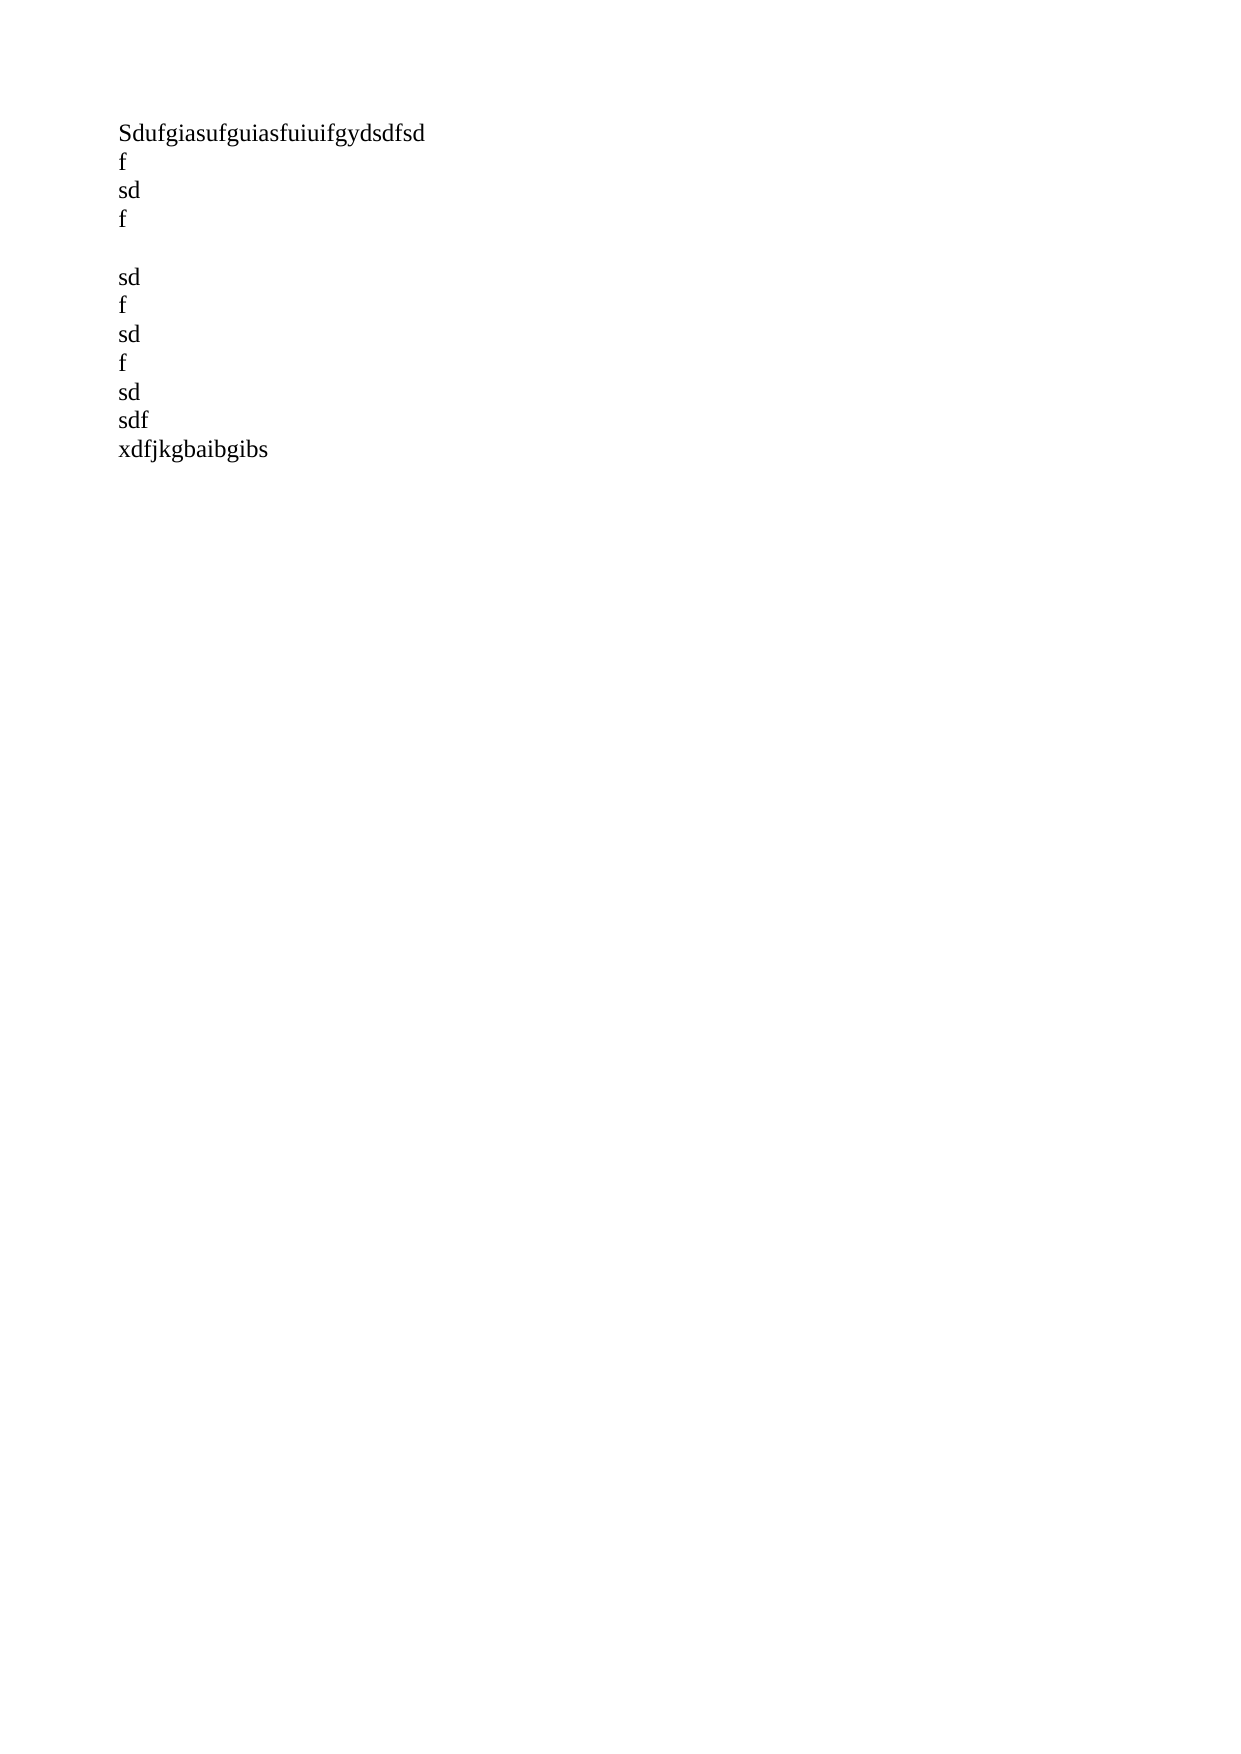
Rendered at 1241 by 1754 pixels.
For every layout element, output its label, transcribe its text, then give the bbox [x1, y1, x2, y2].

text xdfjkgbaibgibs [118, 434, 1122, 463]
text f [118, 291, 1122, 319]
text f [118, 204, 1122, 233]
text sd [118, 319, 1122, 348]
text f [118, 348, 1122, 377]
text sdf [118, 406, 1122, 434]
text sd [118, 176, 1122, 204]
text sd [118, 262, 1122, 291]
text f [118, 147, 1122, 176]
text Sdufgiasufguiasfuiuifgydsdfsd [118, 118, 1122, 147]
text sd [118, 377, 1122, 406]
